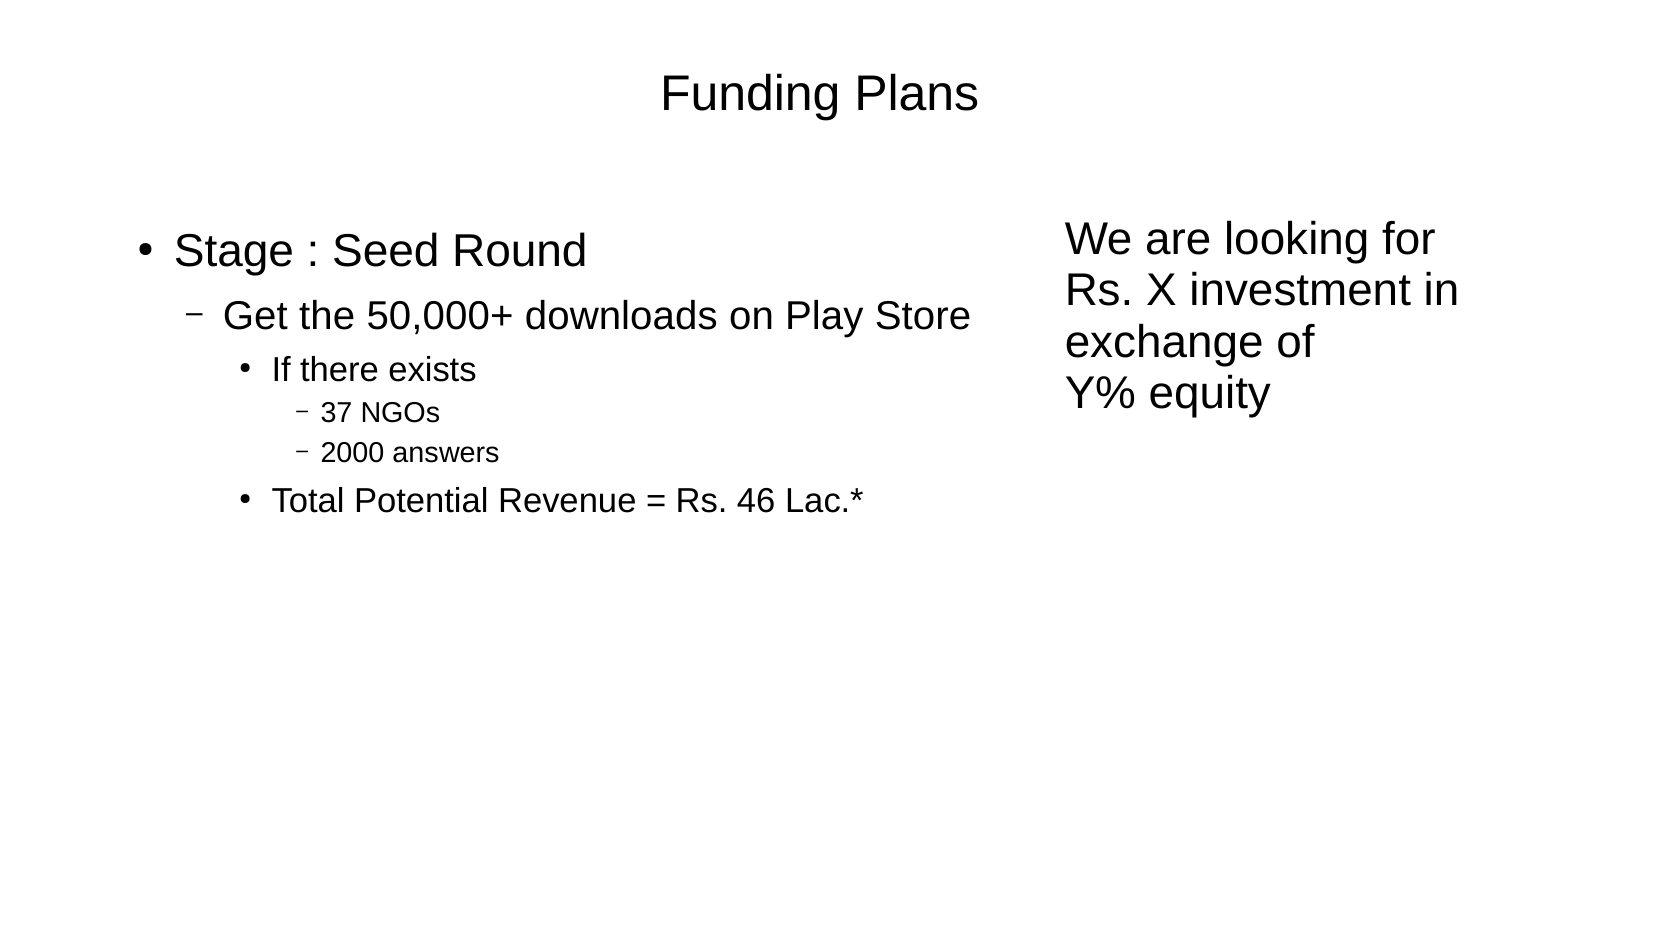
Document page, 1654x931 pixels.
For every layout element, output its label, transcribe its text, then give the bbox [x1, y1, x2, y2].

list Stage : Seed Round Get the 50,000+ downloads on Play Store If there exists 37 NGOs 2000 answers Total Potential Revenue = Rs. 46 Lac.* [125, 225, 988, 526]
text_box We are looking for Rs. X investment in exchange of Y% equity [1050, 205, 1501, 526]
title Funding Plans [82, 37, 1571, 151]
